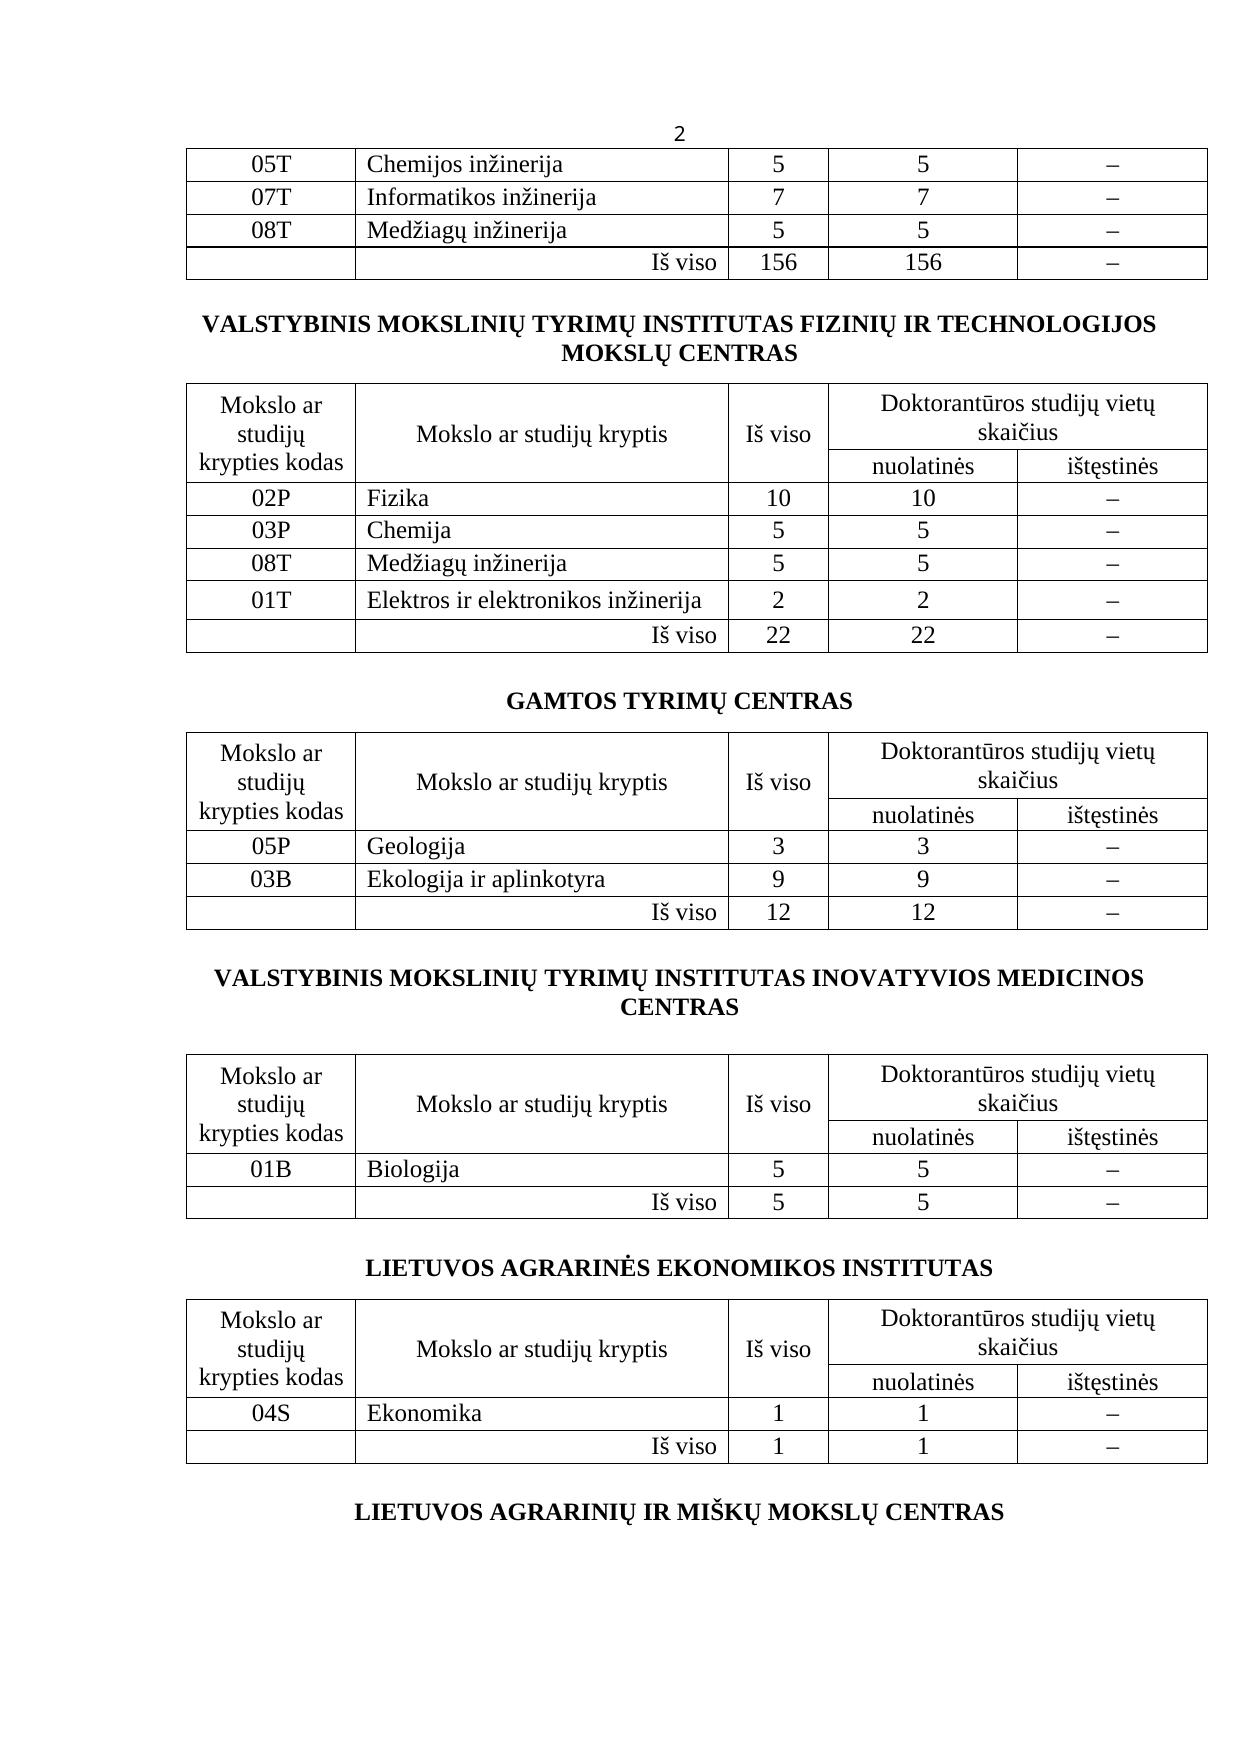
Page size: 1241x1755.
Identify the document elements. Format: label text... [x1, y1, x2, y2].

table_header Iš viso [729, 733, 828, 830]
table_cell [187, 897, 355, 929]
table_cell 03P [187, 516, 355, 547]
table_cell 5 [829, 549, 1017, 580]
table_cell Ekonomika [356, 1398, 728, 1430]
table_cell – [1018, 549, 1207, 580]
table_cell Biologija [356, 1154, 728, 1186]
table_cell Chemija [356, 516, 728, 547]
table_header Mokslo ar studijų kryptis [356, 1055, 728, 1153]
table_cell – [1018, 620, 1207, 652]
table_header Mokslo ar studijų krypties kodas [187, 1055, 355, 1153]
table_header Mokslo ar studijų krypties kodas [187, 384, 355, 482]
table_cell nuolatinės [829, 1365, 1017, 1397]
table_cell 12 [729, 897, 828, 929]
table_cell 5 [829, 516, 1017, 547]
table_cell – [1018, 1431, 1207, 1462]
table_cell 02P [187, 483, 355, 514]
table_header Mokslo ar studijų kryptis [356, 733, 728, 830]
table_cell 5 [729, 149, 828, 181]
table_header Mokslo ar studijų krypties kodas [187, 1300, 355, 1397]
table_cell 5 [729, 215, 828, 246]
table_cell 5 [729, 1154, 828, 1186]
table_cell 05T [187, 149, 355, 181]
table_cell – [1018, 1154, 1207, 1186]
text GAMTOS TYRIMŲ CENTRAS [177, 686, 1182, 715]
table_cell 156 [829, 248, 1017, 279]
table_cell nuolatinės [829, 1121, 1017, 1153]
table_cell 5 [829, 1154, 1017, 1186]
table_cell – [1018, 149, 1207, 181]
table_cell – [1018, 864, 1207, 896]
table_cell 03B [187, 864, 355, 896]
table_cell 1 [829, 1398, 1017, 1430]
table_cell – [1018, 248, 1207, 279]
table_cell 5 [829, 1187, 1017, 1218]
table_cell 7 [729, 182, 828, 214]
table_cell 2 [729, 581, 828, 619]
table_cell 01B [187, 1154, 355, 1186]
table_cell ištęstinės [1018, 450, 1207, 482]
table_cell [187, 248, 355, 279]
table_cell 7 [829, 182, 1017, 214]
table_cell 1 [729, 1398, 828, 1430]
table_cell Iš viso [356, 897, 728, 929]
table_cell – [1018, 516, 1207, 547]
table_cell 22 [829, 620, 1017, 652]
table_cell [187, 1431, 355, 1462]
table_header Iš viso [729, 1055, 828, 1153]
table_cell 3 [829, 831, 1017, 863]
table_cell 08T [187, 549, 355, 580]
table_cell Medžiagų inžinerija [356, 215, 728, 246]
table_header Iš viso [729, 1300, 828, 1397]
table_cell Iš viso [356, 1431, 728, 1462]
table_cell 04S [187, 1398, 355, 1430]
table_header Doktorantūros studijų vietų skaičius [829, 1055, 1207, 1120]
table_cell – [1018, 1187, 1207, 1218]
table_cell Informatikos inžinerija [356, 182, 728, 214]
table_cell 5 [729, 1187, 828, 1218]
table_header Doktorantūros studijų vietų skaičius [829, 384, 1207, 449]
table_cell – [1018, 215, 1207, 246]
text LIETUVOS AGRARINIŲ IR MIŠKŲ MOKSLŲ CENTRAS [177, 1497, 1182, 1526]
table_cell nuolatinės [829, 450, 1017, 482]
table_cell 156 [729, 248, 828, 279]
table_cell 5 [729, 549, 828, 580]
table_cell – [1018, 483, 1207, 514]
text VALSTYBINIS MOKSLINIŲ TYRIMŲ INSTITUTAS FIZINIŲ IR TECHNOLOGIJOS MOKSLŲ CENTRAS [177, 309, 1182, 367]
table_cell [187, 620, 355, 652]
table_cell ištęstinės [1018, 799, 1207, 830]
table_cell ištęstinės [1018, 1121, 1207, 1153]
table_header Doktorantūros studijų vietų skaičius [829, 733, 1207, 797]
table_cell 2 [829, 581, 1017, 619]
text VALSTYBINIS MOKSLINIŲ TYRIMŲ INSTITUTAS INOVATYVIOS MEDICINOS CENTRAS [177, 963, 1182, 1021]
table_cell [187, 1187, 355, 1218]
table_cell 12 [829, 897, 1017, 929]
table_cell Medžiagų inžinerija [356, 549, 728, 580]
table_cell Fizika [356, 483, 728, 514]
table_cell Iš viso [356, 620, 728, 652]
table_cell Ekologija ir aplinkotyra [356, 864, 728, 896]
text LIETUVOS AGRARINĖS EKONOMIKOS INSTITUTAS [177, 1253, 1182, 1282]
table_header Mokslo ar studijų krypties kodas [187, 733, 355, 830]
table_cell – [1018, 1398, 1207, 1430]
table_cell 22 [729, 620, 828, 652]
table_cell 1 [729, 1431, 828, 1462]
table_header Iš viso [729, 384, 828, 482]
table_cell 3 [729, 831, 828, 863]
table_cell 10 [729, 483, 828, 514]
table_cell ištęstinės [1018, 1365, 1207, 1397]
table_cell 01T [187, 581, 355, 619]
table_cell – [1018, 897, 1207, 929]
table_cell – [1018, 182, 1207, 214]
table_cell 10 [829, 483, 1017, 514]
table_cell Elektros ir elektronikos inžinerija [356, 581, 728, 619]
table_header Mokslo ar studijų kryptis [356, 1300, 728, 1397]
table_cell 5 [729, 516, 828, 547]
table_header Doktorantūros studijų vietų skaičius [829, 1300, 1207, 1364]
table_cell 9 [729, 864, 828, 896]
table_cell 1 [829, 1431, 1017, 1462]
table_cell – [1018, 581, 1207, 619]
table_cell 07T [187, 182, 355, 214]
table_cell 5 [829, 149, 1017, 181]
table_cell Iš viso [356, 248, 728, 279]
table_cell 9 [829, 864, 1017, 896]
table_cell nuolatinės [829, 799, 1017, 830]
table_cell Iš viso [356, 1187, 728, 1218]
table_header Mokslo ar studijų kryptis [356, 384, 728, 482]
table_cell Chemijos inžinerija [356, 149, 728, 181]
table_cell 08T [187, 215, 355, 246]
table_cell Geologija [356, 831, 728, 863]
table_cell 5 [829, 215, 1017, 246]
table_cell 05P [187, 831, 355, 863]
table_cell – [1018, 831, 1207, 863]
